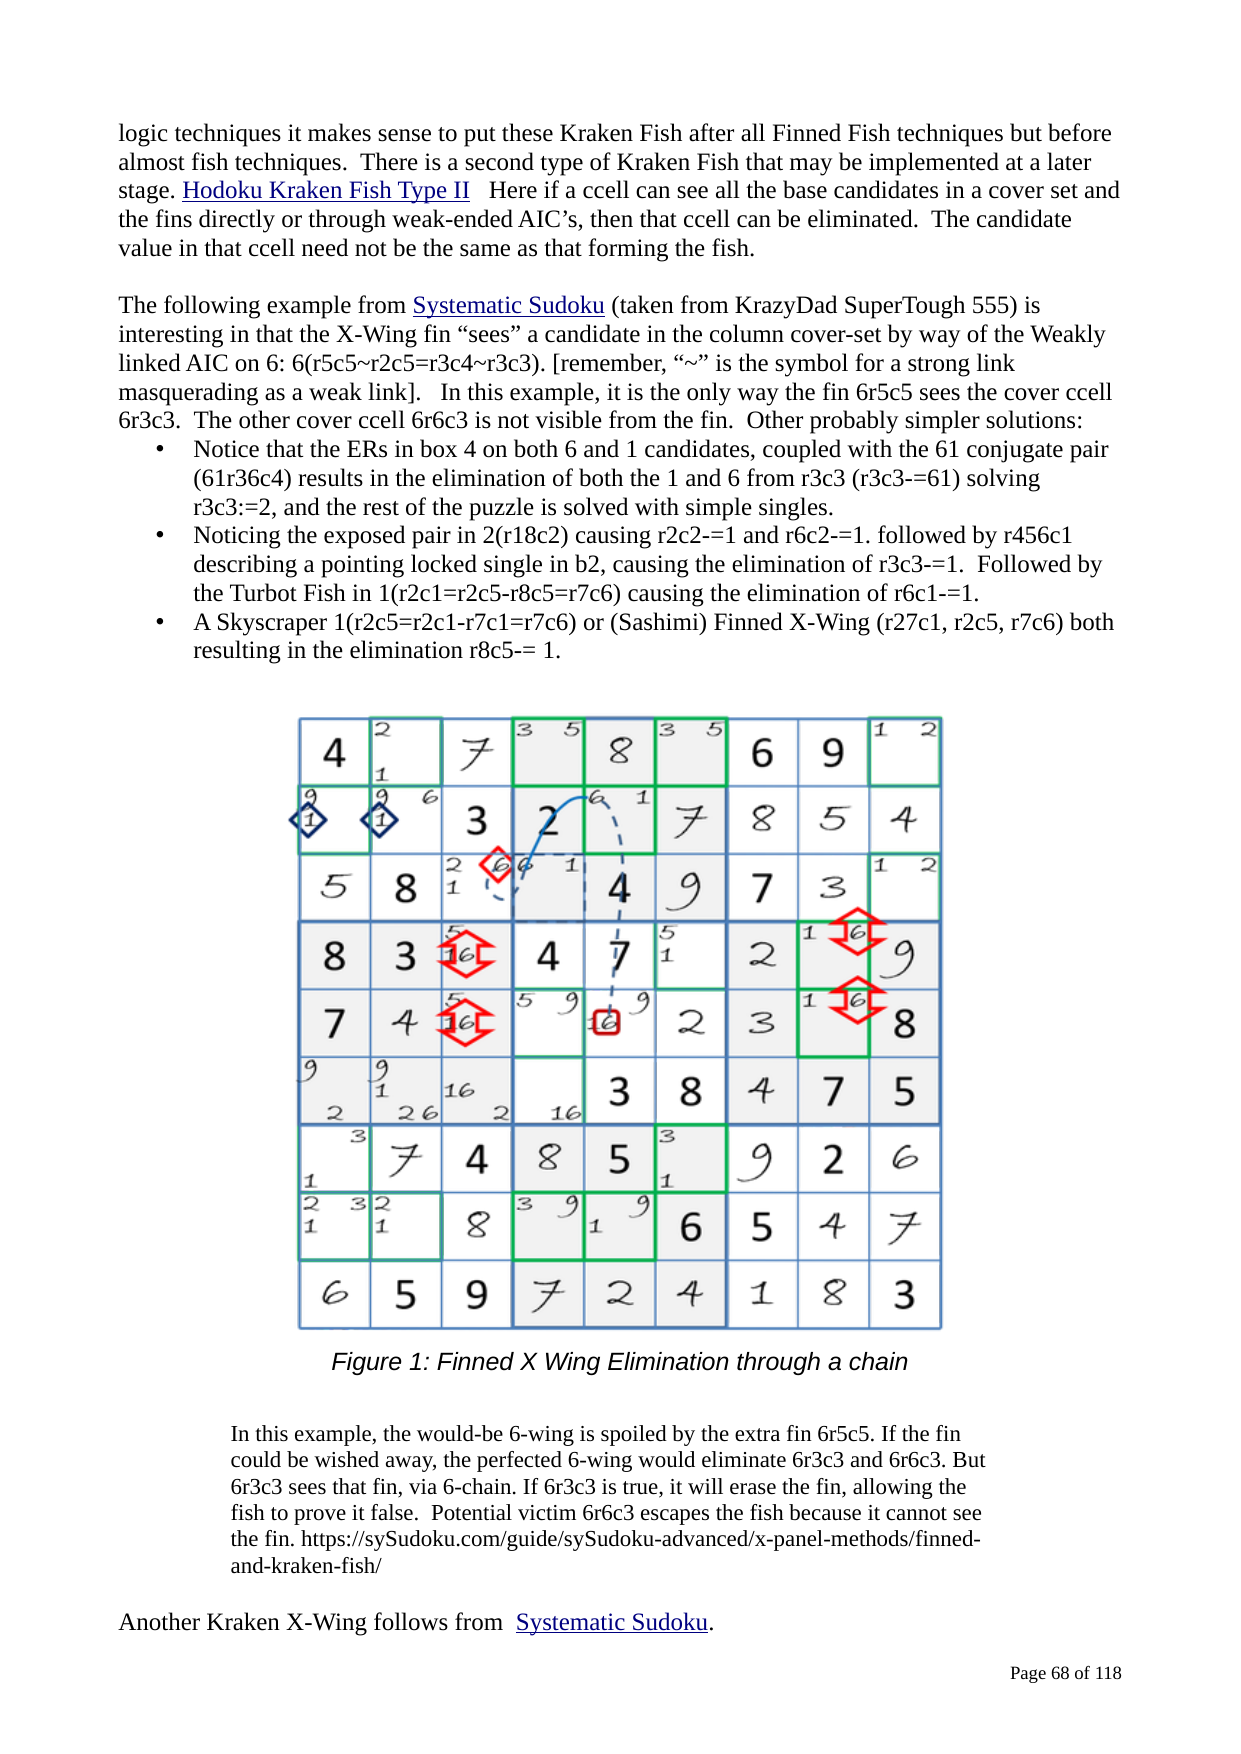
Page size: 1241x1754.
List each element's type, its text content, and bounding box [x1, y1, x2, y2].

text In this example, the would-be 6-wing is spoiled by the extra fin 6r5c5. If the fin could be wished away, the perfected 6-wing would eliminate 6r3c3 and 6r6c3. But 6r3c3 sees that fin, via 6-chain. If 6r3c3 is true, it will erase the fin, allowing the fish to prove it false. Potential victim 6r6c3 escapes the fish because it cannot see the fin. https://sySudoku.com/guide/sySudoku-advanced/x-panel-methods/finned-and-kraken-fish/ [230, 1420, 1004, 1578]
text Another Kraken X-Wing follows from Systematic Sudoku. [118, 1607, 1122, 1636]
text The following example from Systematic Sudoku (taken from KrazyDad SuperTough 555) is interesting in that the X-Wing fin “sees” a candidate in the column cover-set by way of the Weakly linked AIC on 6: 6(r5c5~r2c5=r3c4~r3c3). [remember, “~” is the symbol for a strong link masquerading as a weak link]. In this example, it is the only way the fin 6r5c5 sees the cover ccell 6r3c3. The other cover ccell 6r6c3 is not visible from the fin. Other probably simpler solutions: [118, 291, 1122, 434]
list A Skyscraper 1(r2c5=r2c1-r7c1=r7c6) or (Sashimi) Finned X-Wing (r27c1, r2c5, r7c6) both resulting in the elimination r8c5-= 1. [156, 607, 1122, 664]
picture [287, 705, 954, 1348]
list Notice that the ERs in box 4 on both 6 and 1 candidates, coupled with the 61 conjugate pair (61r36c4) results in the elimination of both the 1 and 6 from r3c3 (r3c3-=61) solving r3c3:=2, and the rest of the puzzle is solved with simple singles. [156, 434, 1122, 521]
text Figure 1: Finned X Wing Elimination through a chain [287, 1348, 953, 1376]
list Noticing the exposed pair in 2(r18c2) causing r2c2-=1 and r6c2-=1. followed by r456c1 describing a pointing locked single in b2, causing the elimination of r3c3-=1. Followed by the Turbot Fish in 1(r2c1=r2c5-r8c5=r7c6) causing the elimination of r6c1-=1. [156, 521, 1122, 607]
text logic techniques it makes sense to put these Kraken Fish after all Finned Fish techniques but before almost fish techniques. There is a second type of Kraken Fish that may be implemented at a later stage. Hodoku Kraken Fish Type II Here if a ccell can see all the base candidates in a cover set and the fins directly or through weak-ended AIC’s, then that ccell can be eliminated. The candidate value in that ccell need not be the same as that forming the fish. [118, 118, 1122, 262]
